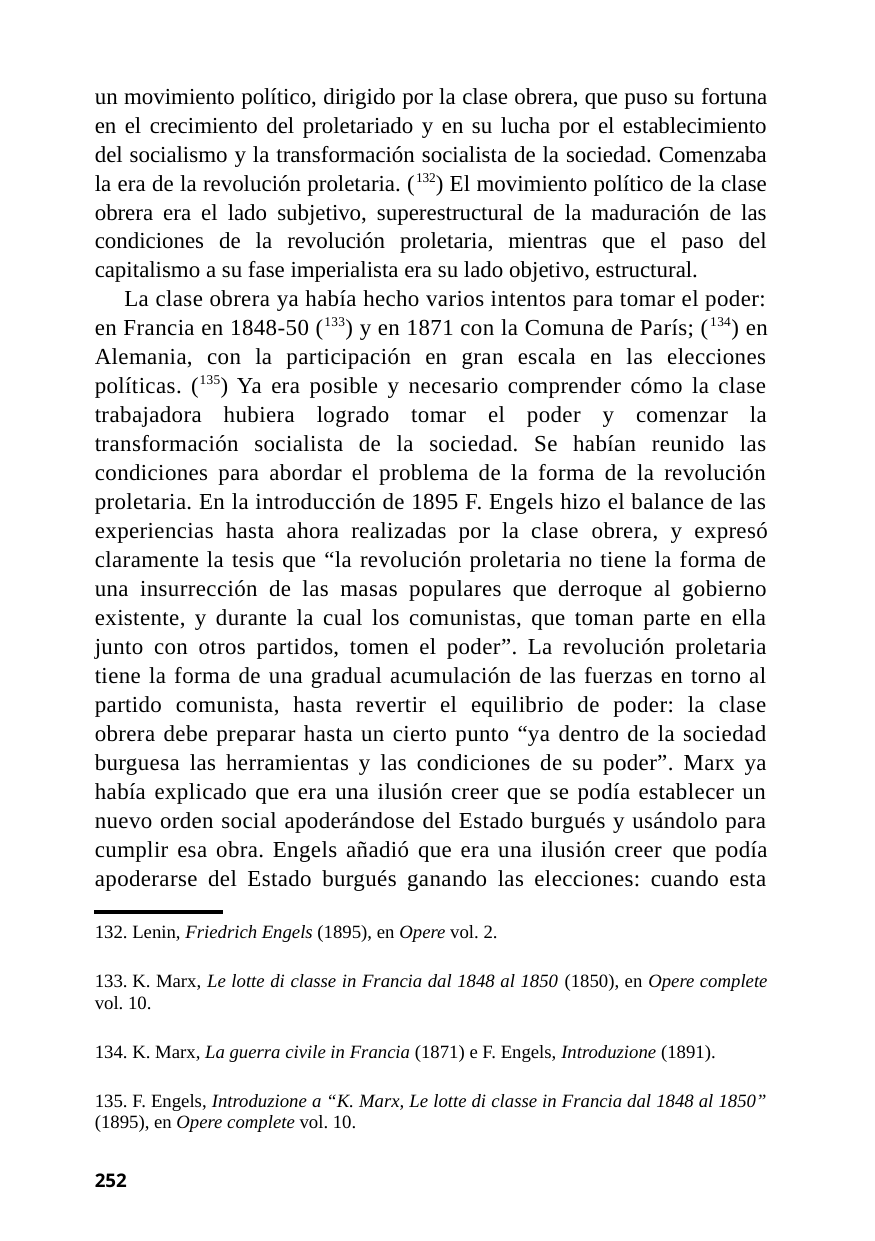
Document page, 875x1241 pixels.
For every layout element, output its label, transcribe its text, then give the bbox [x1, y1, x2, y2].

text K. Marx, La guerra civile in Francia (1871) e F. Engels, Introduzione (1891). [92, 1038, 771, 1062]
text K. Marx, Le lotte di classe in Francia dal 1848 al 1850 (1850), en Opere complete vol. 10. [92, 967, 771, 1013]
text La clase obrera ya había hecho varios intentos para tomar el poder: en Francia en 1848-50 () y en 1871 con la Comuna de París; () en Alemania, con la participación en gran escala en las elecciones políticas. () Ya era posible y necesario comprender cómo la clase trabajadora hubiera logrado tomar el poder y comenzar la transformación socialista de la sociedad. Se habían reunido las condiciones para abordar el problema de la forma de la revolución proletaria. En la introducción de 1895 F. Engels hizo el balance de las experiencias hasta ahora realizadas por la clase obrera, y expresó claramente la tesis que “la revolución proletaria no tiene la forma de una insurrección de las masas populares que derroque al gobierno existente, y durante la cual los comunistas, que toman parte en ella junto con otros partidos, tomen el poder”. La revolución proletaria tiene la forma de una gradual acumulación de las fuerzas en torno al partido comunista, hasta revertir el equilibrio de poder: la clase obrera debe preparar hasta un cierto punto “ya dentro de la sociedad burguesa las herramientas y las condiciones de su poder”. Marx ya había explicado que era una ilusión creer que se podía establecer un nuevo orden social apoderándose del Estado burgués y usándolo para cumplir esa obra. Engels añadió que era una ilusión creer que podía apoderarse del Estado burgués ganando las elecciones: cuando esta [94, 285, 768, 891]
text un movimiento político, dirigido por la clase obrera, que puso su fortuna en el crecimiento del proletariado y en su lucha por el establecimiento del socialismo y la transformación socialista de la sociedad. Comenzaba la era de la revolución proletaria. () El movimiento político de la clase obrera era el lado subjetivo, superestructural de la maduración de las condiciones de la revolución proletaria, mientras que el paso del capitalismo a su fase imperialista era su lado objetivo, estructural. [94, 83, 768, 283]
text Lenin, Friedrich Engels (1895), en Opere vol. 2. [92, 918, 771, 943]
text F. Engels, Introduzione a “K. Marx, Le lotte di classe in Francia dal 1848 al 1850” (1895), en Opere complete vol. 10. [92, 1087, 771, 1133]
